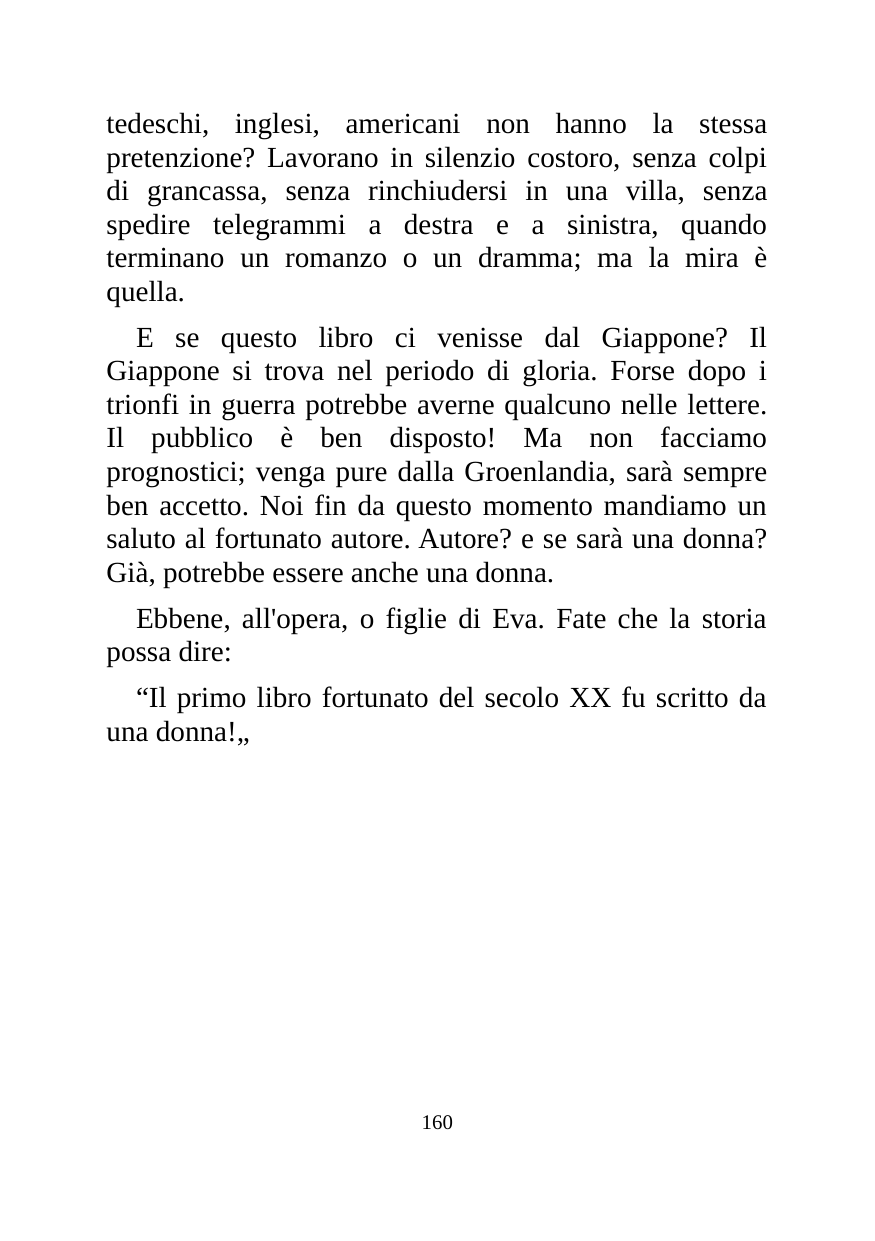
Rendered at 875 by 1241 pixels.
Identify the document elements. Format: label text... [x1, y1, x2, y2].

text E se questo libro ci venisse dal Giappone? Il Giappone si trova nel periodo di gloria. Forse dopo i trionfi in guerra potrebbe averne qualcuno nelle lettere. Il pubblico è ben disposto! Ma non facciamo prognostici; venga pure dalla Groenlandia, sarà sempre ben accetto. Noi fin da questo momento mandiamo un saluto al fortunato autore. Autore? e se sarà una donna? Già, potrebbe essere anche una donna. [106, 320, 768, 588]
text “Il primo libro fortunato del secolo XX fu scritto da una donna!„ [106, 680, 768, 747]
text tedeschi, inglesi, americani non hanno la stessa pretenzione? Lavorano in silenzio costoro, senza colpi di grancassa, senza rinchiudersi in una villa, senza spedire telegrammi a destra e a sinistra, quando terminano un romanzo o un dramma; ma la mira è quella. [106, 106, 768, 307]
text Ebbene, all'opera, o figlie di Eva. Fate che la storia possa dire: [106, 601, 768, 668]
